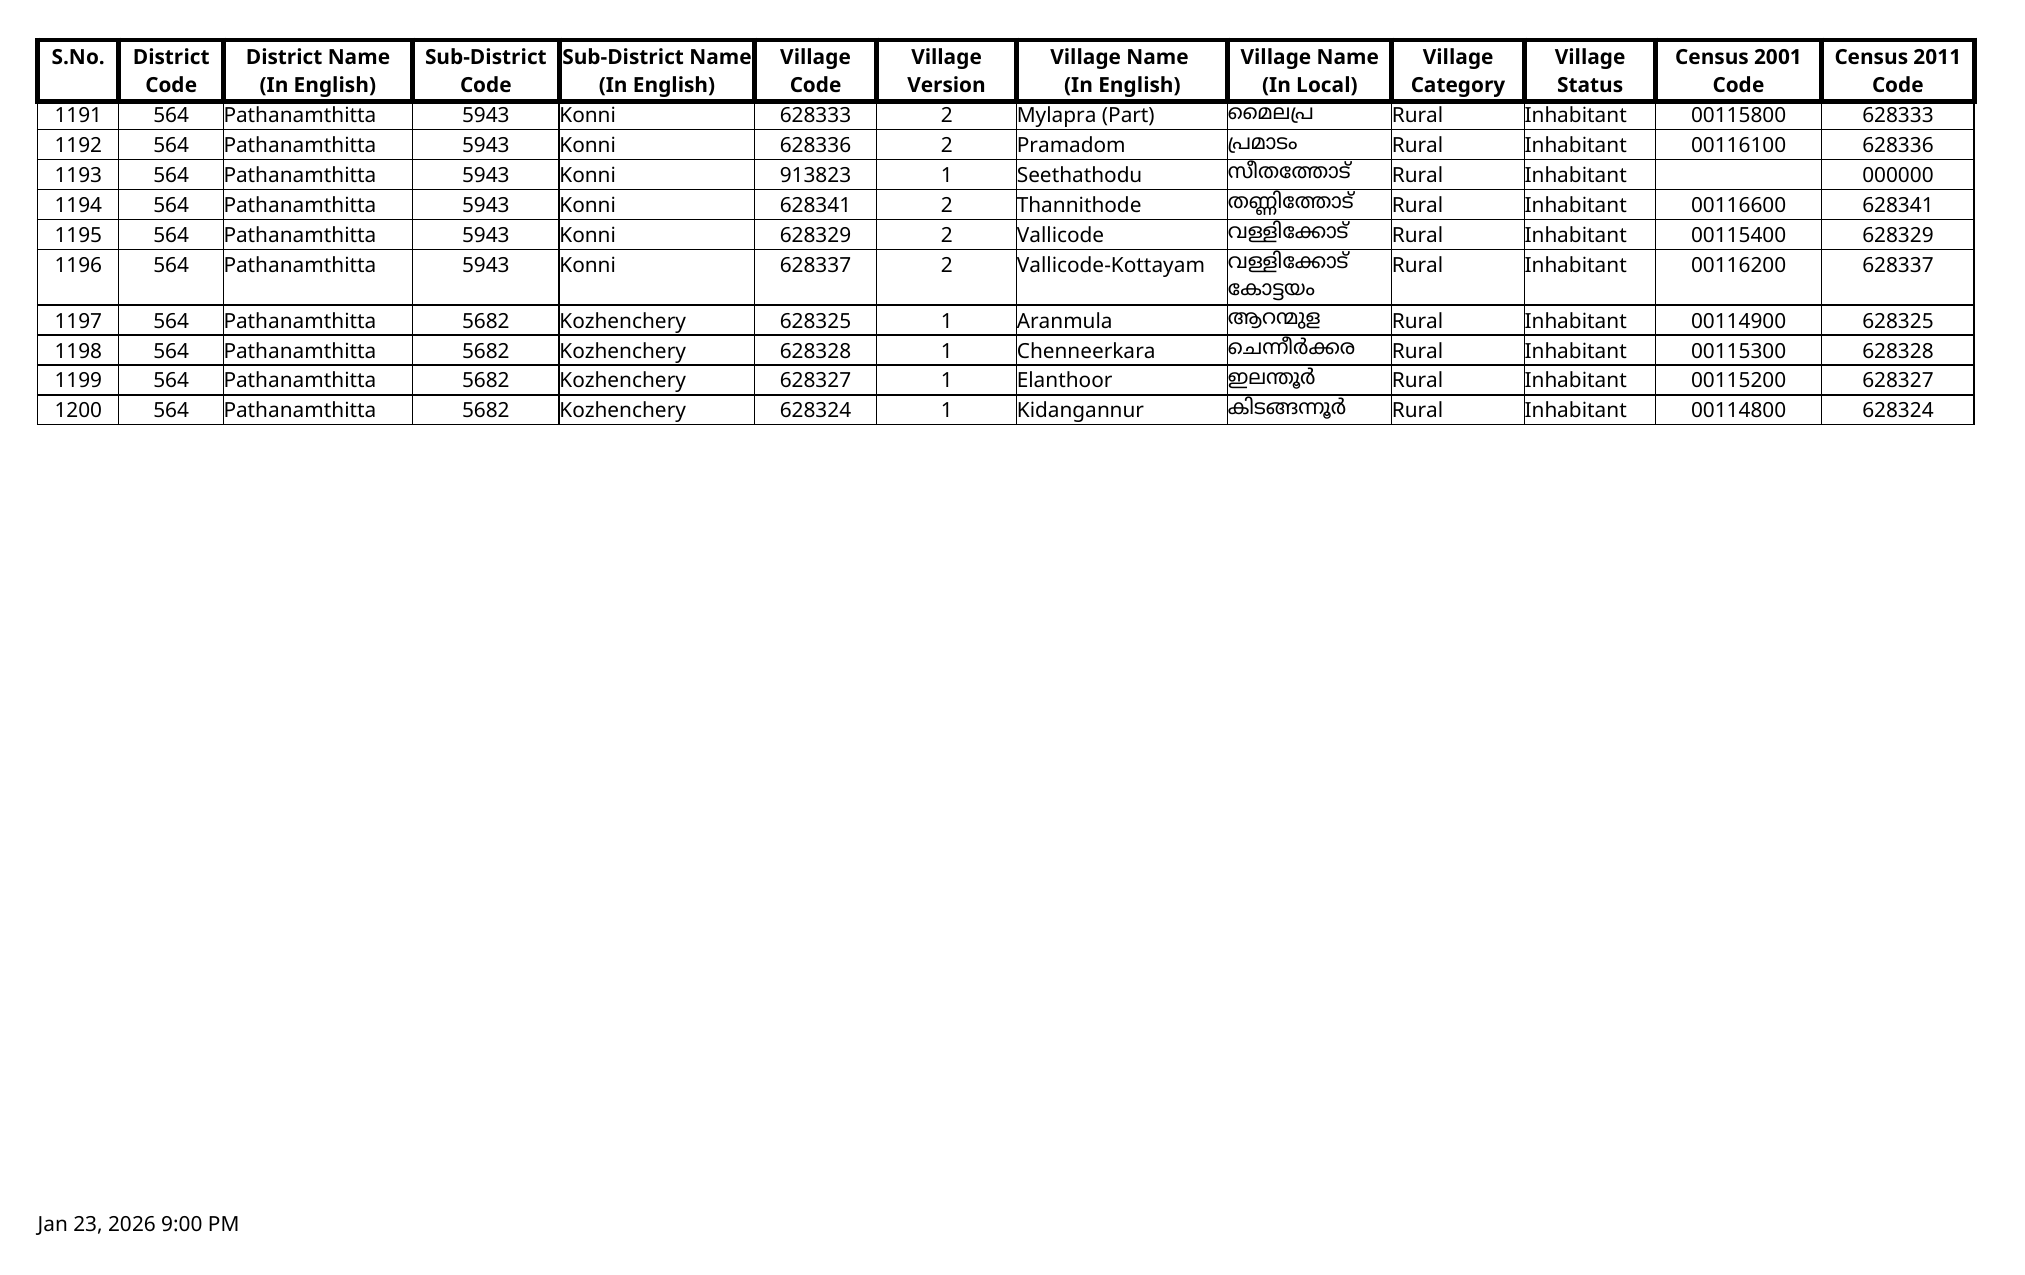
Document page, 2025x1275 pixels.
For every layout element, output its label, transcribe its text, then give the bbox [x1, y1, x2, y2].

table_cell Rural [1392, 306, 1524, 334]
table_cell Inhabitant [1525, 160, 1655, 189]
table_cell 5943 [413, 160, 558, 189]
table_cell കിടങ്ങന്നൂർ [1228, 396, 1391, 424]
table_cell Rural [1392, 250, 1524, 304]
table_cell 564 [119, 220, 223, 248]
table_cell 913823 [755, 160, 876, 189]
table_cell Pathanamthitta [224, 336, 412, 364]
table_cell 1193 [38, 160, 118, 189]
table_cell Inhabitant [1525, 130, 1655, 159]
table_cell Inhabitant [1525, 366, 1655, 394]
table_cell 5943 [413, 190, 558, 219]
table_header Village Status [1527, 42, 1653, 99]
table_cell Inhabitant [1525, 190, 1655, 219]
table_cell 628325 [755, 306, 876, 334]
table_cell 00115800 [1656, 104, 1821, 129]
table_cell 1 [877, 366, 1016, 394]
table_cell Rural [1392, 220, 1524, 248]
table_cell സീതത്തോട് [1228, 160, 1391, 189]
table_cell Pathanamthitta [224, 160, 412, 189]
table_cell Inhabitant [1525, 336, 1655, 364]
table_cell 00116600 [1656, 190, 1821, 219]
table_cell 564 [119, 336, 223, 364]
table_header Sub-District Code [415, 42, 557, 99]
table_cell 628341 [755, 190, 876, 219]
table_cell Kidangannur [1017, 396, 1227, 424]
table_cell Pathanamthitta [224, 396, 412, 424]
table_cell വള്ളിക്കോട് കോട്ടയം [1228, 250, 1391, 304]
table_cell 564 [119, 250, 223, 304]
table_cell 564 [119, 130, 223, 159]
table_cell 628325 [1822, 306, 1973, 334]
table_cell 1199 [38, 366, 118, 394]
table_cell 628333 [755, 104, 876, 129]
table_cell 1191 [38, 104, 118, 129]
table_header Village Name (In Local) [1230, 42, 1389, 99]
table_cell [1656, 160, 1821, 189]
table_cell Rural [1392, 130, 1524, 159]
table_cell Kozhenchery [560, 336, 754, 364]
table_cell 2 [877, 130, 1016, 159]
table_header Village Category [1394, 42, 1522, 99]
table_cell 564 [119, 366, 223, 394]
table_cell Konni [560, 190, 754, 219]
table_cell 00115300 [1656, 336, 1821, 364]
table_cell 564 [119, 306, 223, 334]
table_cell 00116200 [1656, 250, 1821, 304]
table_cell Pathanamthitta [224, 190, 412, 219]
table_cell 2 [877, 190, 1016, 219]
table_header Census 2001 Code [1658, 42, 1819, 99]
table_cell Konni [560, 220, 754, 248]
table_cell Mylapra (Part) [1017, 104, 1227, 129]
table_cell 628336 [1822, 130, 1973, 159]
table_cell 00115200 [1656, 366, 1821, 394]
table_cell 1 [877, 396, 1016, 424]
table_cell 1192 [38, 130, 118, 159]
table_header Sub-District Name (In English) [562, 42, 752, 99]
table_cell Inhabitant [1525, 220, 1655, 248]
table_cell 628327 [1822, 366, 1973, 394]
table_cell Elanthoor [1017, 366, 1227, 394]
table_header Village Version [879, 42, 1014, 99]
table_cell ഇലന്തൂർ [1228, 366, 1391, 394]
table_cell 1194 [38, 190, 118, 219]
table_cell Konni [560, 160, 754, 189]
table_cell 628328 [755, 336, 876, 364]
table_cell Rural [1392, 366, 1524, 394]
table_cell ചെന്നീർക്കര [1228, 336, 1391, 364]
table_cell Pathanamthitta [224, 366, 412, 394]
table_cell Rural [1392, 396, 1524, 424]
table_cell Seethathodu [1017, 160, 1227, 189]
table_cell 628336 [755, 130, 876, 159]
table_cell 628337 [1822, 250, 1973, 304]
table_cell Pathanamthitta [224, 104, 412, 129]
table_cell Kozhenchery [560, 366, 754, 394]
table_cell Pathanamthitta [224, 130, 412, 159]
table_cell 00114900 [1656, 306, 1821, 334]
table_header Census 2011 Code [1824, 42, 1972, 99]
table_cell Konni [560, 104, 754, 129]
table_cell 00116100 [1656, 130, 1821, 159]
table_cell Rural [1392, 104, 1524, 129]
table_header District Name (In English) [226, 42, 410, 99]
table_cell 628337 [755, 250, 876, 304]
table_cell 564 [119, 396, 223, 424]
table_cell 564 [119, 190, 223, 219]
table_cell Pathanamthitta [224, 250, 412, 304]
table_cell Kozhenchery [560, 306, 754, 334]
table_cell Inhabitant [1525, 250, 1655, 304]
table_cell 000000 [1822, 160, 1973, 189]
table_cell Inhabitant [1525, 104, 1655, 129]
table_cell 5682 [413, 396, 558, 424]
table_cell 00114800 [1656, 396, 1821, 424]
table_cell 00115400 [1656, 220, 1821, 248]
table_cell Pathanamthitta [224, 306, 412, 334]
table_cell 5943 [413, 250, 558, 304]
table_cell 564 [119, 104, 223, 129]
table_cell 5943 [413, 220, 558, 248]
table_cell 1 [877, 160, 1016, 189]
table_cell 628324 [755, 396, 876, 424]
table_cell Konni [560, 130, 754, 159]
table_cell ആറന്മുള [1228, 306, 1391, 334]
table_cell 628329 [1822, 220, 1973, 248]
table_cell 1 [877, 306, 1016, 334]
table_header District Code [121, 42, 221, 99]
table_cell 5682 [413, 306, 558, 334]
table_cell Pathanamthitta [224, 220, 412, 248]
table_cell 5943 [413, 104, 558, 129]
table_cell 628329 [755, 220, 876, 248]
table_cell Vallicode [1017, 220, 1227, 248]
table_cell മൈലപ്ര [1228, 104, 1391, 129]
table_cell 628324 [1822, 396, 1973, 424]
table_cell 628328 [1822, 336, 1973, 364]
table_header S.No. [40, 42, 116, 99]
table_cell 628341 [1822, 190, 1973, 219]
table_cell 1197 [38, 306, 118, 334]
table_header Village Name (In English) [1019, 42, 1225, 99]
table_cell 5682 [413, 366, 558, 394]
table_cell Inhabitant [1525, 396, 1655, 424]
table_cell 628327 [755, 366, 876, 394]
table_cell 1200 [38, 396, 118, 424]
table_cell Rural [1392, 336, 1524, 364]
table_cell 5682 [413, 336, 558, 364]
table_cell Rural [1392, 190, 1524, 219]
table_cell 2 [877, 220, 1016, 248]
table_cell Rural [1392, 160, 1524, 189]
table_cell 1195 [38, 220, 118, 248]
table_cell 5943 [413, 130, 558, 159]
table_cell 1196 [38, 250, 118, 304]
table_cell Vallicode-Kottayam [1017, 250, 1227, 304]
table_cell 564 [119, 160, 223, 189]
table_cell 1 [877, 336, 1016, 364]
table_header Village Code [757, 42, 874, 99]
table_cell Chenneerkara [1017, 336, 1227, 364]
table_cell Inhabitant [1525, 306, 1655, 334]
table_cell വള്ളിക്കോട് [1228, 220, 1391, 248]
table_cell Kozhenchery [560, 396, 754, 424]
table_cell 2 [877, 104, 1016, 129]
table_cell പ്രമാടം [1228, 130, 1391, 159]
table_cell 1198 [38, 336, 118, 364]
table_cell 628333 [1822, 104, 1973, 129]
table_cell 2 [877, 250, 1016, 304]
table_cell തണ്ണിത്തോട് [1228, 190, 1391, 219]
table_cell Pramadom [1017, 130, 1227, 159]
table_cell Konni [560, 250, 754, 304]
table_cell Thannithode [1017, 190, 1227, 219]
table_cell Aranmula [1017, 306, 1227, 334]
